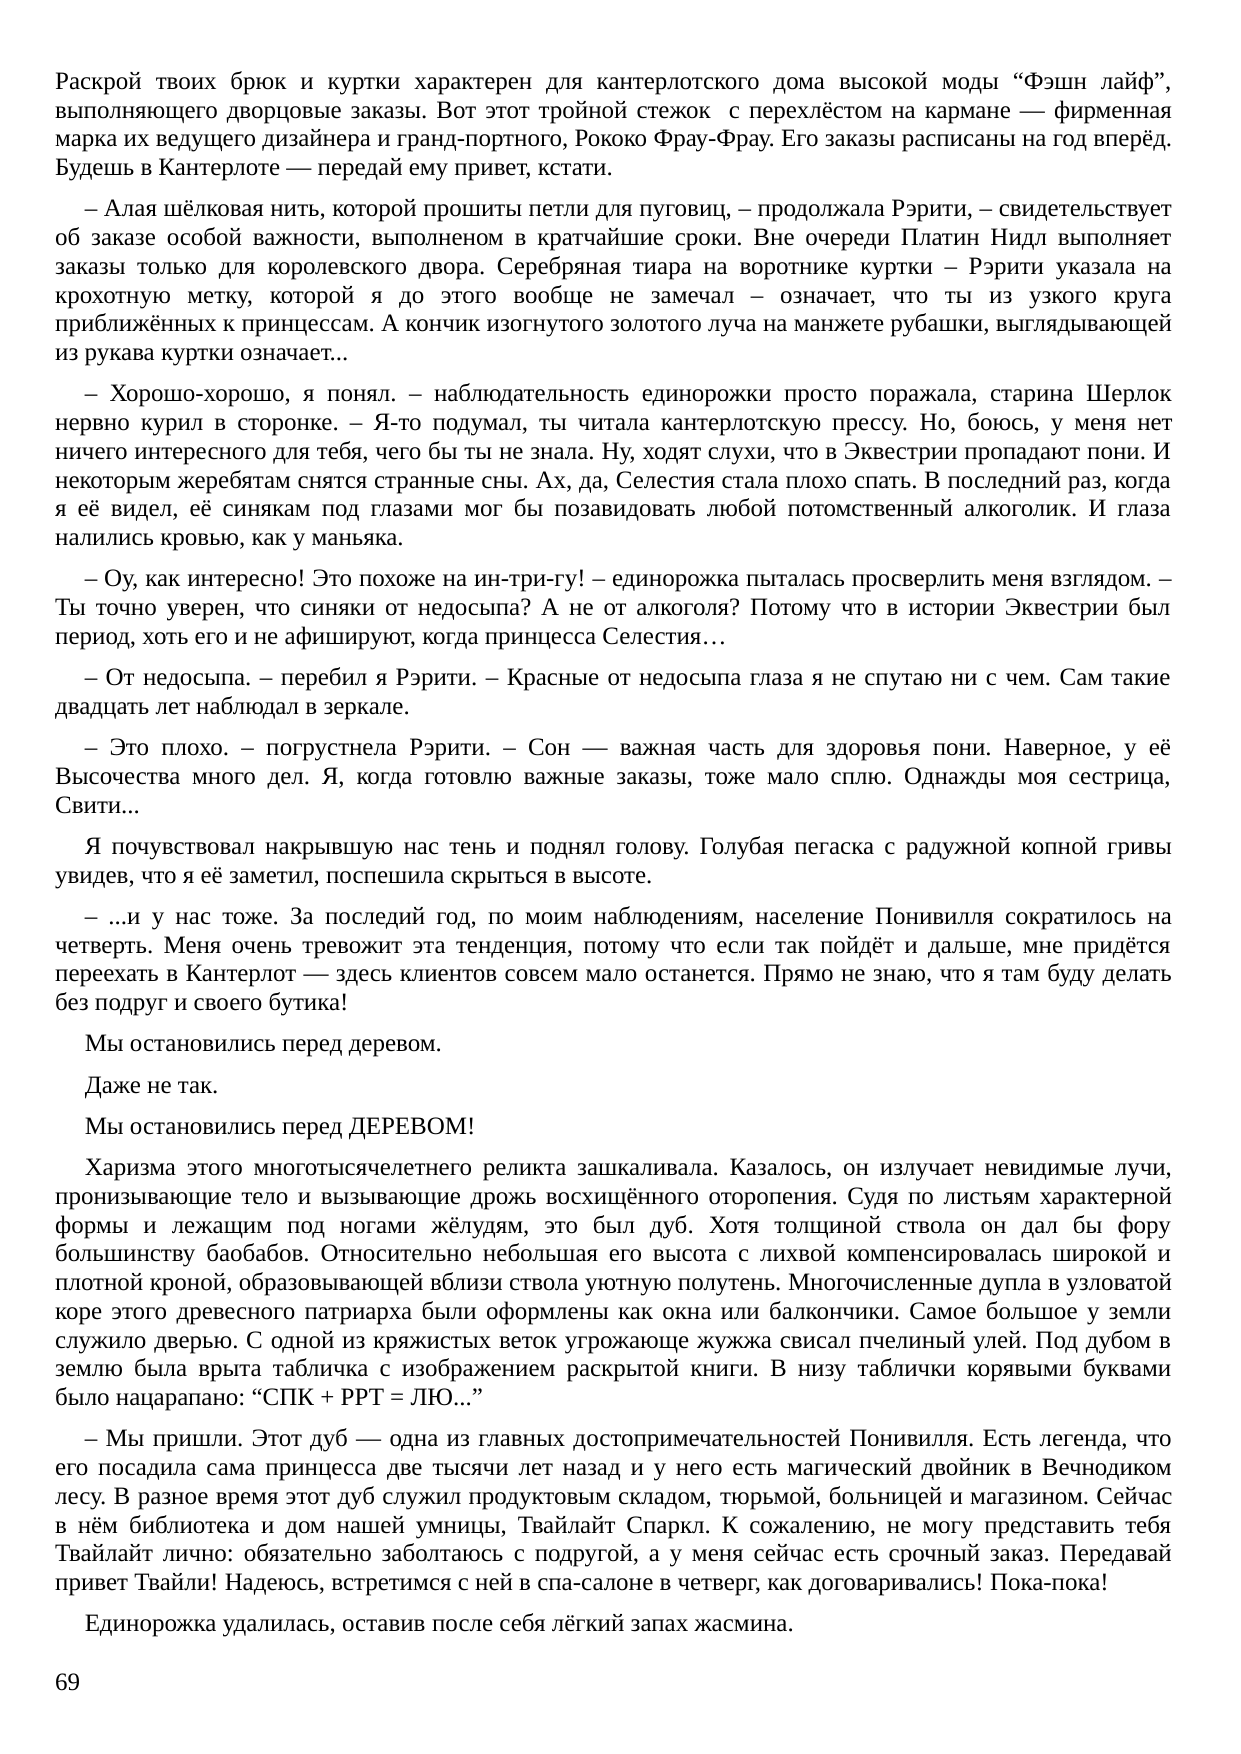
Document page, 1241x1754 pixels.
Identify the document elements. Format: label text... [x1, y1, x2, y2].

text Мы остановились перед ДЕРЕВОМ! [55, 1111, 1173, 1140]
text Даже не так. [55, 1070, 1173, 1098]
text – Оу, как интересно! Это похоже на ин-три-гу! – единорожка пыталась просверлить меня взглядом. – Ты точно уверен, что синяки от недосыпа? А не от алкоголя? Потому что в истории Эквестрии был период, хоть его и не афишируют, когда принцесса Селестия… [55, 563, 1173, 650]
text – Алая шёлковая нить, которой прошиты петли для пуговиц, – продолжала Рэрити, – свидетельствует об заказе особой важности, выполненом в кратчайшие сроки. Вне очереди Платин Нидл выполняет заказы только для королевского двора. Серебряная тиара на воротнике куртки – Рэрити указала на крохотную метку, которой я до этого вообще не замечал – означает, что ты из узкого круга приближённых к принцессам. А кончик изогнутого золотого луча на манжете рубашки, выглядывающей из рукава куртки означает... [55, 193, 1173, 366]
text Раскрой твоих брюк и куртки характерен для кантерлотского дома высокой моды “Фэшн лайф”, выполняющего дворцовые заказы. Вот этот тройной стежок с перехлёстом на кармане — фирменная марка их ведущего дизайнера и гранд-портного, Рококо Фрау-Фрау. Его заказы расписаны на год вперёд. Будешь в Кантерлоте — передай ему привет, кстати. [55, 66, 1173, 181]
text – Хорошо-хорошо, я понял. – наблюдательность единорожки просто поражала, старина Шерлок нервно курил в сторонке. – Я-то подумал, ты читала кантерлотскую прессу. Но, боюсь, у меня нет ничего интересного для тебя, чего бы ты не знала. Ну, ходят слухи, что в Эквестрии пропадают пони. И некоторым жеребятам снятся странные сны. Ах, да, Селестия стала плохо спать. В последний раз, когда я её видел, её синякам под глазами мог бы позавидовать любой потомственный алкоголик. И глаза налились кровью, как у маньяка. [55, 378, 1173, 551]
text Я почувствовал накрывшую нас тень и поднял голову. Голубая пегаска с радужной копной гривы увидев, что я её заметил, поспешила скрыться в высоте. [55, 831, 1173, 888]
text Харизма этого многотысячелетнего реликта зашкаливала. Казалось, он излучает невидимые лучи, пронизывающие тело и вызывающие дрожь восхищённого оторопения. Судя по листьям характерной формы и лежащим под ногами жёлудям, это был дуб. Хотя толщиной ствола он дал бы фору большинству баобабов. Относительно небольшая его высота с лихвой компенсировалась широкой и плотной кроной, образовывающей вблизи ствола уютную полутень. Многочисленные дупла в узловатой коре этого древесного патриарха были оформлены как окна или балкончики. Самое большое у земли служило дверью. С одной из кряжистых веток угрожающе жужжа свисал пчелиный улей. Под дубом в землю была врыта табличка с изображением раскрытой книги. В низу таблички корявыми буквами было нацарапано: “СПК + РРТ = ЛЮ...” [55, 1152, 1173, 1411]
text – ...и у нас тоже. За последий год, по моим наблюдениям, население Понивилля сократилось на четверть. Меня очень тревожит эта тенденция, потому что если так пойдёт и дальше, мне придётся переехать в Кантерлот — здесь клиентов совсем мало останется. Прямо не знаю, что я там буду делать без подруг и своего бутика! [55, 901, 1173, 1016]
text – Мы пришли. Этот дуб — одна из главных достопримечательностей Понивилля. Есть легенда, что его посадила сама принцесса две тысячи лет назад и у него есть магический двойник в Вечнодиком лесу. В разное время этот дуб служил продуктовым складом, тюрьмой, больницей и магазином. Сейчас в нём библиотека и дом нашей умницы, Твайлайт Спаркл. К сожалению, не могу представить тебя Твайлайт лично: обязательно заболтаюсь с подругой, а у меня сейчас есть срочный заказ. Передавай привет Твайли! Надеюсь, встретимся с ней в спа-салоне в четверг, как договаривались! Пока-пока! [55, 1423, 1173, 1596]
text Мы остановились перед деревом. [55, 1028, 1173, 1057]
text – Это плохо. – погрустнела Рэрити. – Сон — важная часть для здоровья пони. Наверное, у её Высочества много дел. Я, когда готовлю важные заказы, тоже мало сплю. Однажды моя сестрица, Свити... [55, 732, 1173, 818]
text Единорожка удалилась, оставив после себя лёгкий запах жасмина. [55, 1608, 1173, 1637]
text – От недосыпа. – перебил я Рэрити. – Красные от недосыпа глаза я не спутаю ни с чем. Сам такие двадцать лет наблюдал в зеркале. [55, 662, 1173, 720]
